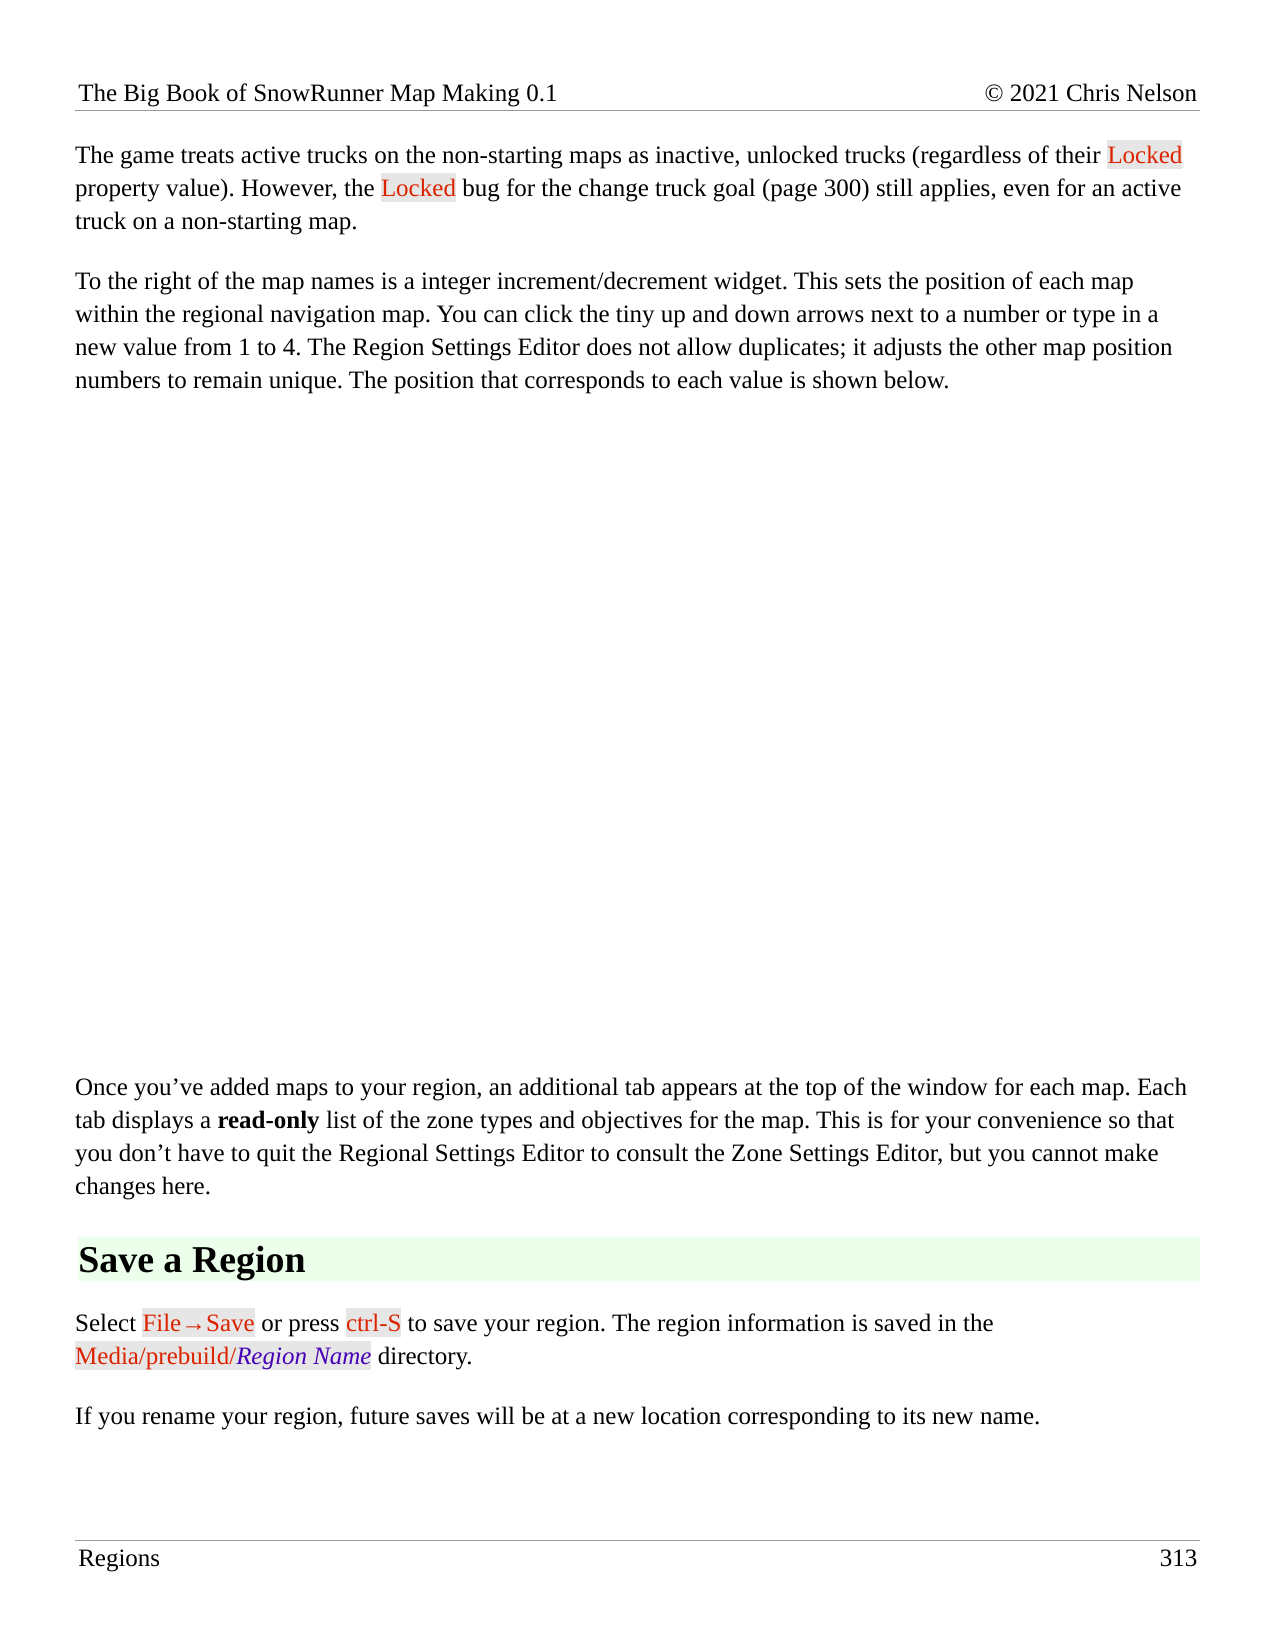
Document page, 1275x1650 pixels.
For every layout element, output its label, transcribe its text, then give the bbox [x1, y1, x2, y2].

text To the right of the map names is a integer increment/decrement widget. This sets the position of each map within the regional navigation map. You can click the tiny up and down arrows next to a number or type in a new value from 1 to 4. The Region Settings Editor does not allow duplicates; it adjusts the other map position numbers to remain unique. The position that corresponds to each value is shown below. [75, 266, 1200, 394]
text The game treats active trucks on the non-starting maps as inactive, unlocked trucks (regardless of their Locked property value). However, the Locked bug for the change truck goal (page 300) still applies, even for an active truck on a non-starting map. [75, 140, 1200, 235]
subtitle Save a Region [78, 1237, 1200, 1281]
text If you rename your region, future saves will be at a new location corresponding to its new name. [75, 1401, 1200, 1430]
text Once you’ve added maps to your region, an additional tab appears at the top of the window for each map. Each tab displays a read-only list of the zone types and objectives for the map. This is for your convenience so that you don’t have to quit the Regional Settings Editor to consult the Zone Settings Editor, but you cannot make changes here. [75, 1072, 1200, 1200]
text Select File→Save or press ctrl-S to save your region. The region information is saved in the Media/prebuild/Region Name directory. [75, 1308, 1200, 1370]
